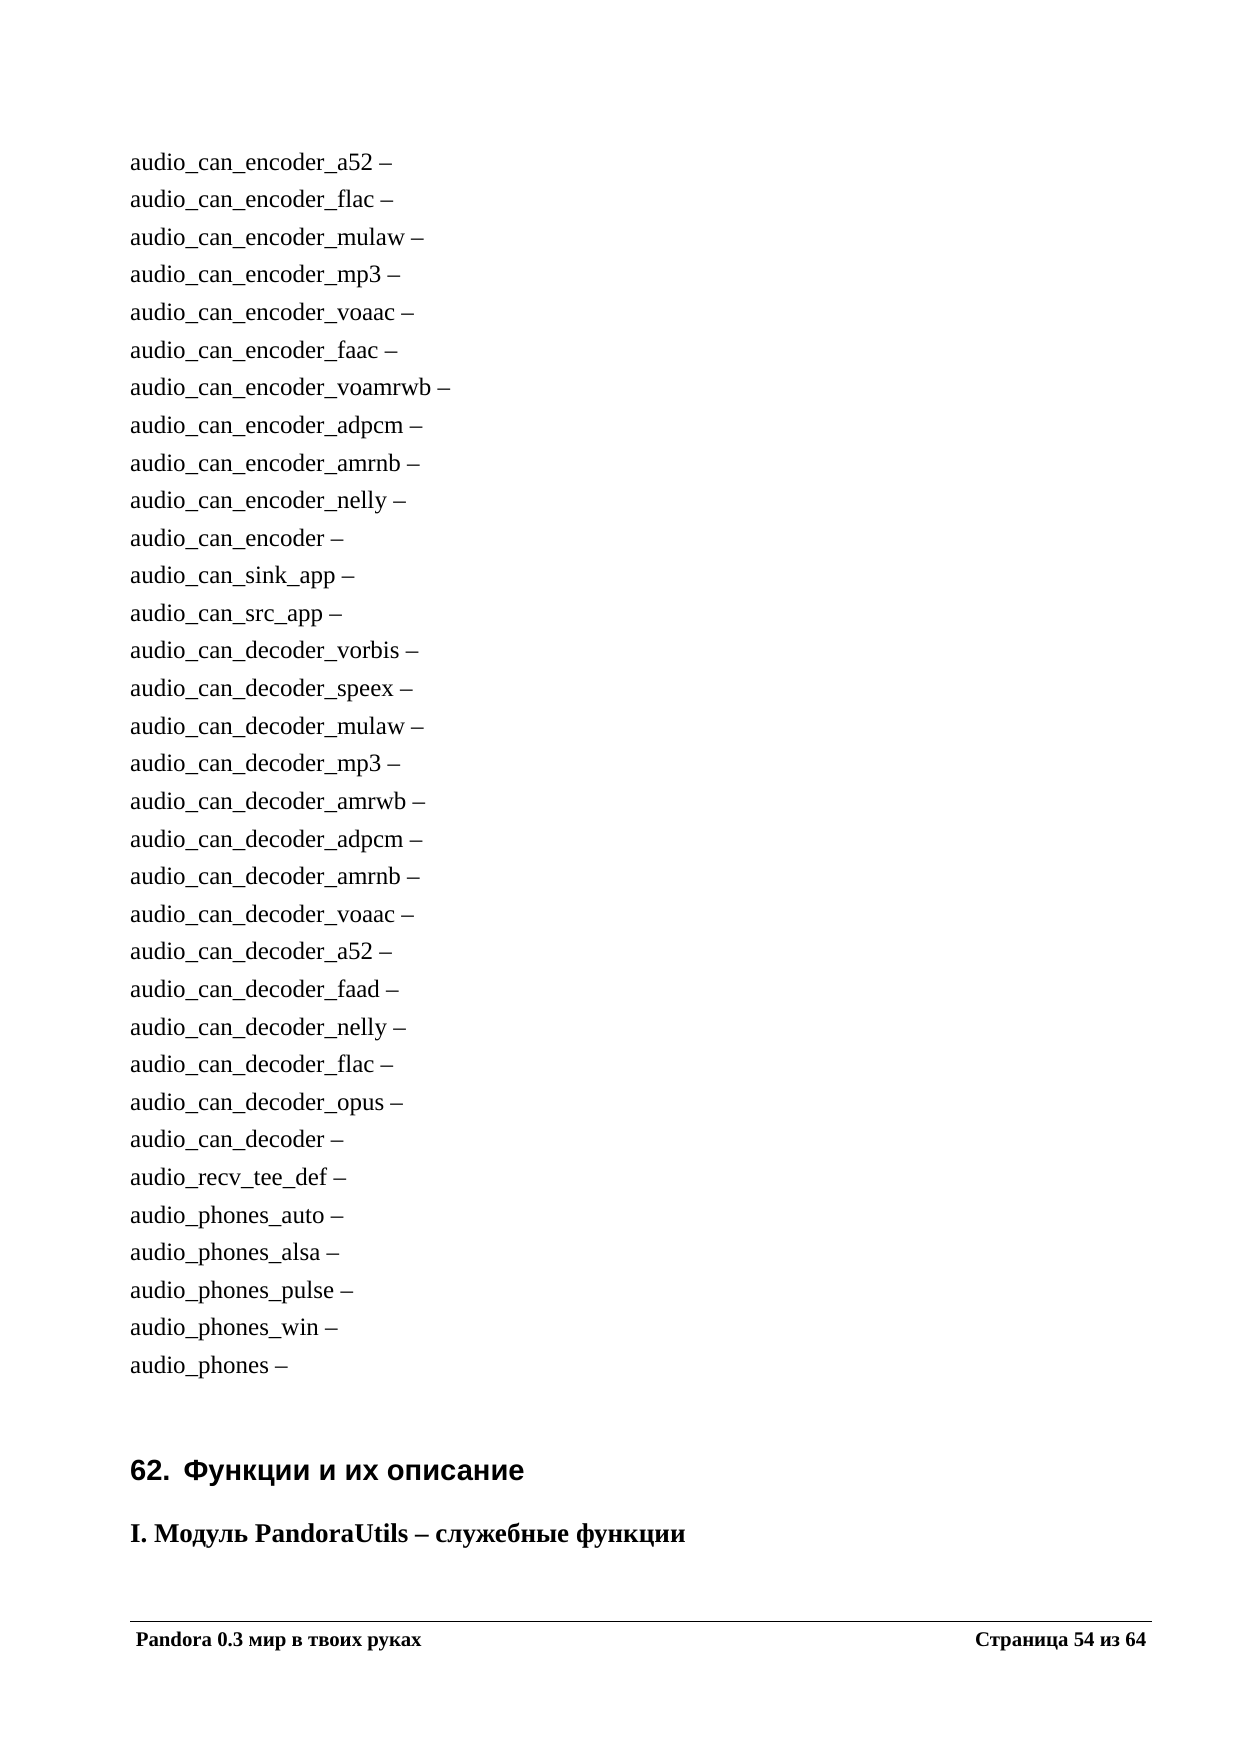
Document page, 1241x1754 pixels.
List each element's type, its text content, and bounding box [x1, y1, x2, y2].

text audio_can_decoder_amrnb – [130, 861, 1152, 890]
text audio_can_decoder_faad – [130, 974, 1152, 1003]
text audio_can_decoder_adpcm – [130, 824, 1152, 852]
text audio_can_decoder_mp3 – [130, 748, 1152, 777]
text audio_can_encoder_nelly – [130, 485, 1152, 514]
text audio_can_decoder_a52 – [130, 936, 1152, 965]
text audio_can_decoder_amrwb – [130, 786, 1152, 815]
text audio_phones_alsa – [130, 1237, 1152, 1266]
text audio_can_decoder_opus – [130, 1087, 1152, 1116]
text audio_can_decoder_voaac – [130, 899, 1152, 928]
text audio_can_encoder_voamrwb – [130, 372, 1152, 401]
text audio_can_encoder – [130, 523, 1152, 552]
text audio_phones_win – [130, 1312, 1152, 1341]
text audio_can_encoder_voaac – [130, 297, 1152, 326]
text audio_can_encoder_mp3 – [130, 259, 1152, 288]
text audio_can_decoder – [130, 1124, 1152, 1153]
text audio_can_decoder_nelly – [130, 1012, 1152, 1040]
text audio_can_encoder_flac – [130, 184, 1152, 213]
text audio_can_decoder_vorbis – [130, 636, 1152, 664]
text audio_can_src_app – [130, 598, 1152, 627]
text audio_can_decoder_speex – [130, 673, 1152, 702]
text audio_can_decoder_flac – [130, 1049, 1152, 1078]
text audio_recv_tee_def – [130, 1162, 1152, 1191]
text audio_phones – [130, 1350, 1152, 1379]
text audio_can_encoder_amrnb – [130, 448, 1152, 476]
text audio_phones_auto – [130, 1200, 1152, 1228]
text audio_phones_pulse – [130, 1275, 1152, 1304]
text audio_can_encoder_mulaw – [130, 222, 1152, 251]
text audio_can_decoder_mulaw – [130, 711, 1152, 739]
text audio_can_encoder_faac – [130, 335, 1152, 363]
subtitle Функции и их описание [130, 1453, 1152, 1487]
text I. Модуль PandoraUtils – служебные функции [130, 1517, 1152, 1548]
text audio_can_encoder_adpcm – [130, 410, 1152, 439]
text audio_can_sink_app – [130, 560, 1152, 589]
text audio_can_encoder_a52 – [130, 147, 1152, 176]
